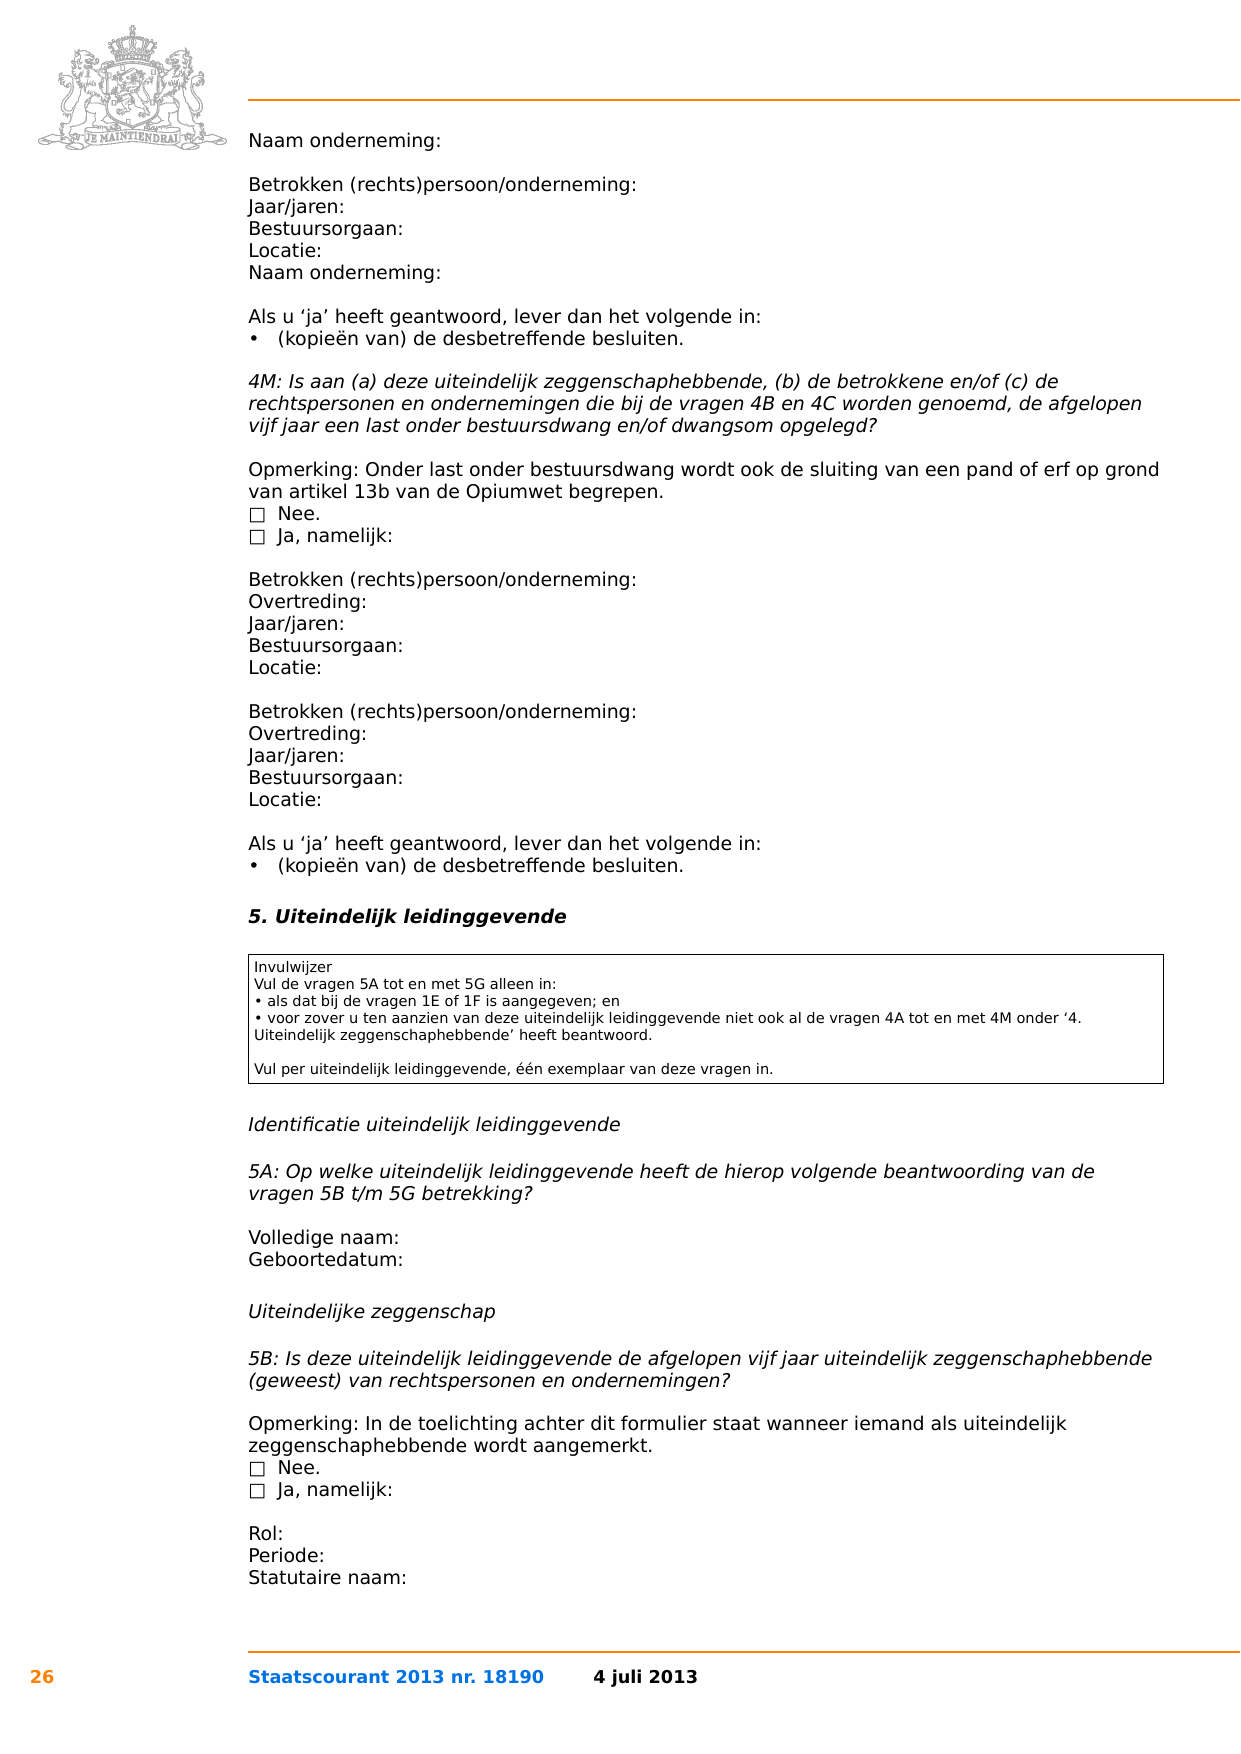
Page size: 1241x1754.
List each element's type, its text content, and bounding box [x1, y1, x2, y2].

text Overtreding: [248, 591, 1163, 613]
subtitle Identificatie uiteindelijk leidinggevende [248, 1114, 1163, 1136]
text Bestuursorgaan: [248, 767, 1163, 789]
subtitle Uiteindelijke zeggenschap [248, 1301, 1163, 1322]
text Jaar/jaren: [248, 613, 1163, 635]
text □ Ja, namelijk: [248, 1479, 1163, 1501]
text Rol: [248, 1523, 1163, 1545]
table_cell Vul per uiteindelijk leidinggevende, één exemplaar van deze vragen in. [249, 1061, 1163, 1083]
subtitle 5A: Op welke uiteindelijk leidinggevende heeft de hierop volgende beantwoording van de vragen 5B t/m 5G betrekking? [248, 1161, 1163, 1205]
subtitle 5B: Is deze uiteindelijk leidinggevende de afgelopen vijf jaar uiteindelijk zeggenschaphebbende (geweest) van rechtspersonen en ondernemingen? [248, 1347, 1163, 1391]
text Geboortedatum: [248, 1248, 1163, 1271]
table_header Invulwijzer Vul de vragen 5A tot en met 5G alleen in: • als dat bij de vragen 1E of 1F is aangegeven; en • voor zover u ten aanzien van deze uiteindelijk leidinggevende niet ook al de vragen 4A tot en met 4M onder ‘4. Uiteindelijk zeggenschaphebbende’ heeft beantwoord. [249, 955, 1163, 1044]
text Volledige naam: [248, 1227, 1163, 1248]
text Locatie: [248, 240, 1163, 262]
subtitle 5. Uiteindelijk leidinggevende [248, 906, 1163, 928]
text Betrokken (rechts)persoon/onderneming: [248, 701, 1163, 723]
text • (kopieën van) de desbetreffende besluiten. [248, 854, 1163, 876]
text Als u ‘ja’ heeft geantwoord, lever dan het volgende in: [248, 832, 1163, 854]
text Bestuursorgaan: [248, 218, 1163, 240]
text Overtreding: [248, 723, 1163, 745]
text □ Nee. [248, 1457, 1163, 1479]
text Locatie: [248, 657, 1163, 679]
text Bestuursorgaan: [248, 635, 1163, 657]
subtitle 4M: Is aan (a) deze uiteindelijk zeggenschaphebbende, (b) de betrokkene en/of (c) de rechtspersonen en ondernemingen die bij de vragen 4B en 4C worden genoemd, de afgelopen vijf jaar een last onder bestuursdwang en/of dwangsom opgelegd? [248, 371, 1163, 437]
text Jaar/jaren: [248, 745, 1163, 767]
text Opmerking: Onder last onder bestuursdwang wordt ook de sluiting van een pand of erf op grond van artikel 13b van de Opiumwet begrepen. [248, 459, 1163, 503]
text Opmerking: In de toelichting achter dit formulier staat wanneer iemand als uiteindelijk zeggenschaphebbende wordt aangemerkt. [248, 1413, 1163, 1457]
text □ Ja, namelijk: [248, 525, 1163, 547]
picture [38, 25, 227, 150]
table_cell [249, 1044, 1163, 1061]
text • (kopieën van) de desbetreffende besluiten. [248, 327, 1163, 349]
text Als u ‘ja’ heeft geantwoord, lever dan het volgende in: [248, 306, 1163, 327]
text Locatie: [248, 789, 1163, 811]
text □ Nee. [248, 503, 1163, 525]
text Jaar/jaren: [248, 196, 1163, 218]
text Periode: [248, 1545, 1163, 1567]
text Naam onderneming: [248, 262, 1163, 284]
text Betrokken (rechts)persoon/onderneming: [248, 174, 1163, 196]
text Statutaire naam: [248, 1567, 1163, 1589]
text Betrokken (rechts)persoon/onderneming: [248, 569, 1163, 591]
text Naam onderneming: [248, 130, 1163, 152]
